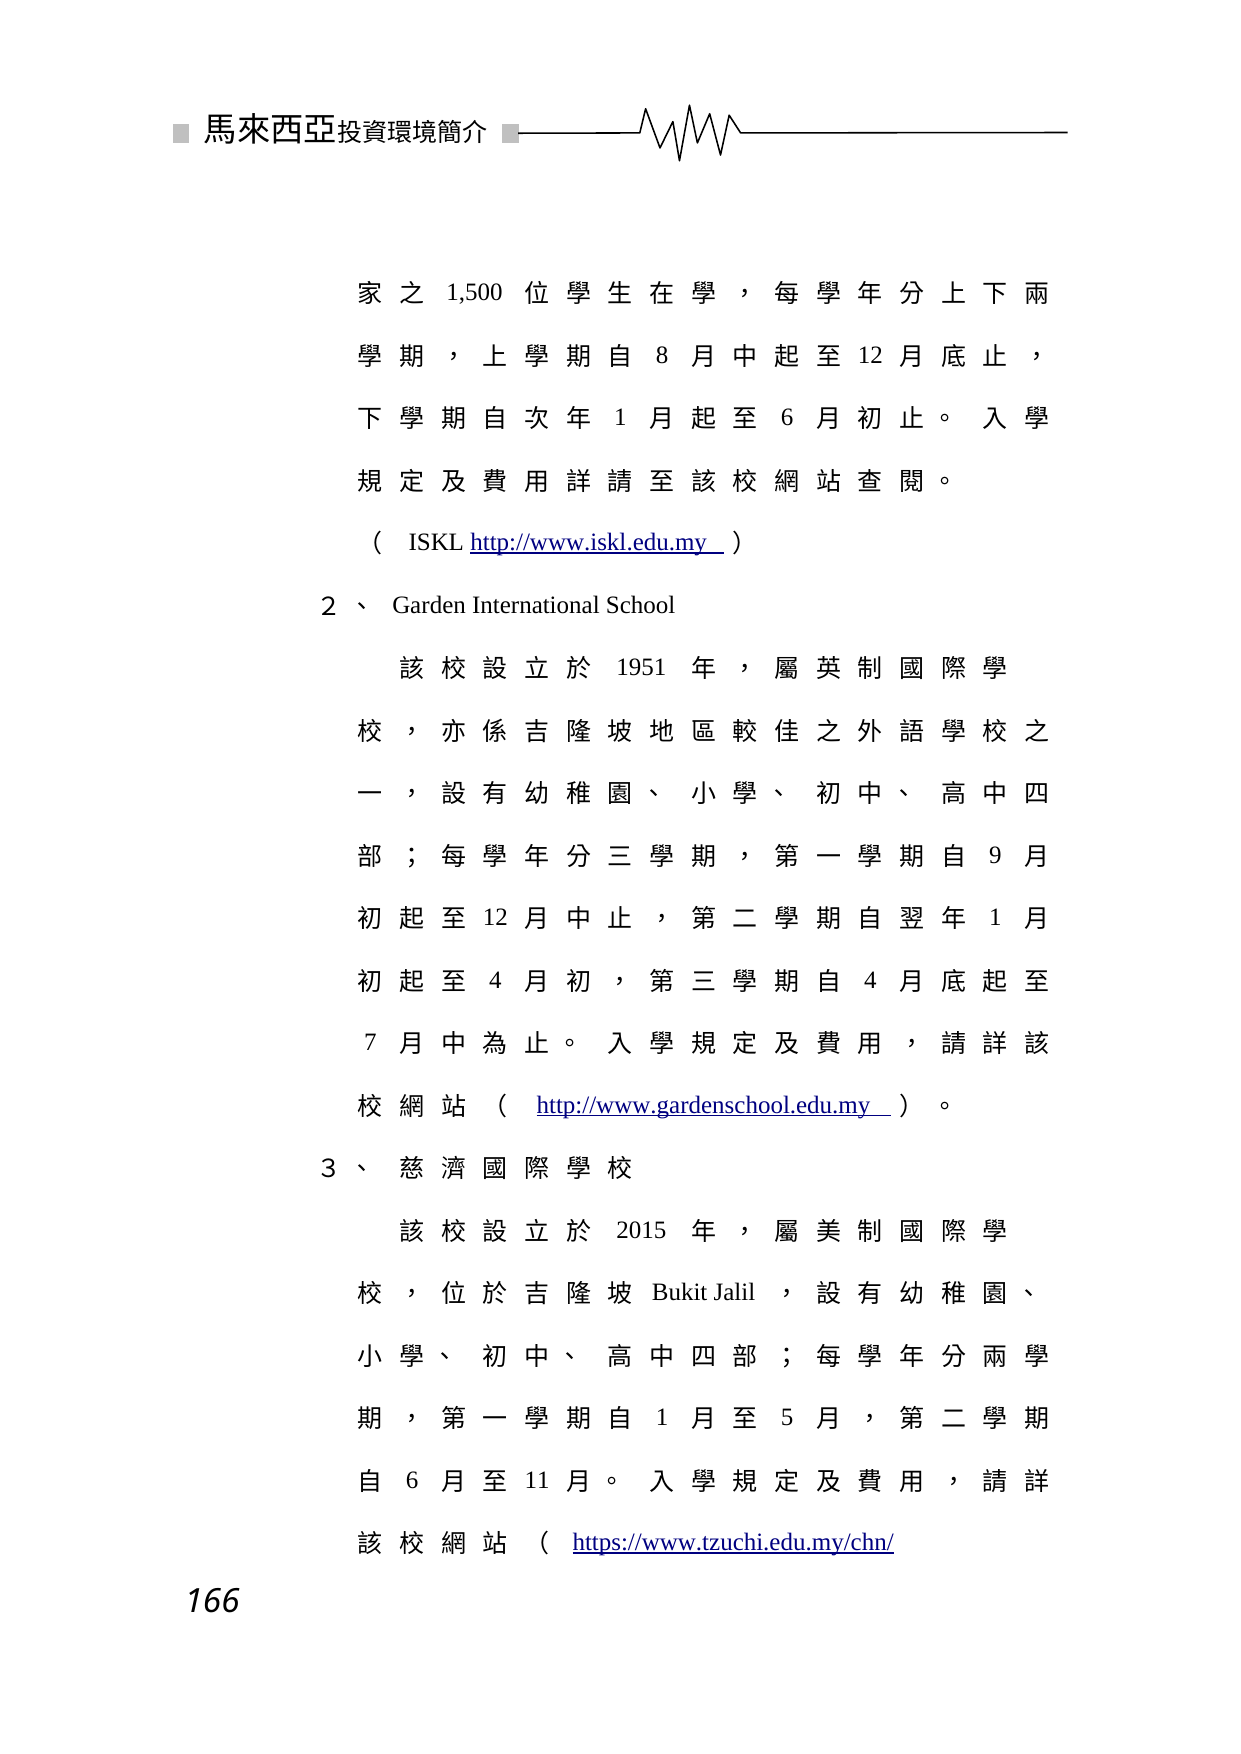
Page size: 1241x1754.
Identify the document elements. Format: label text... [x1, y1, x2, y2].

text ３、慈濟國際學校 [281, 1125, 1058, 1188]
text ２、Garden International School [281, 563, 1058, 625]
text 該校設立於2015年，屬美制國際學校，位於吉隆坡Bukit Jalil，設有幼稚園、小學、初中、高中四部；每學年分兩學期，第一學期自1月至5月，第二學期自6月至11月。入學規定及費用，請詳該校網站（https://www.tzuchi.edu.my/chn/ [330, 1188, 1058, 1563]
text 家之1,500位學生在學，每學年分上下兩學期，上學期自8月中起至12月底止，下學期自次年1月起至6月初止。入學規定及費用詳請至該校網站查閱。（ISKL http://www.iskl.edu.my） [330, 250, 1058, 563]
text 該校設立於1951年，屬英制國際學校，亦係吉隆坡地區較佳之外語學校之一，設有幼稚園、小學、初中、高中四部；每學年分三學期，第一學期自9月初起至12月中止，第二學期自翌年1月初起至4月初，第三學期自4月底起至7月中為止。入學規定及費用，請詳該校網站（http://www.gardenschool.edu.my）。 [330, 625, 1058, 1125]
